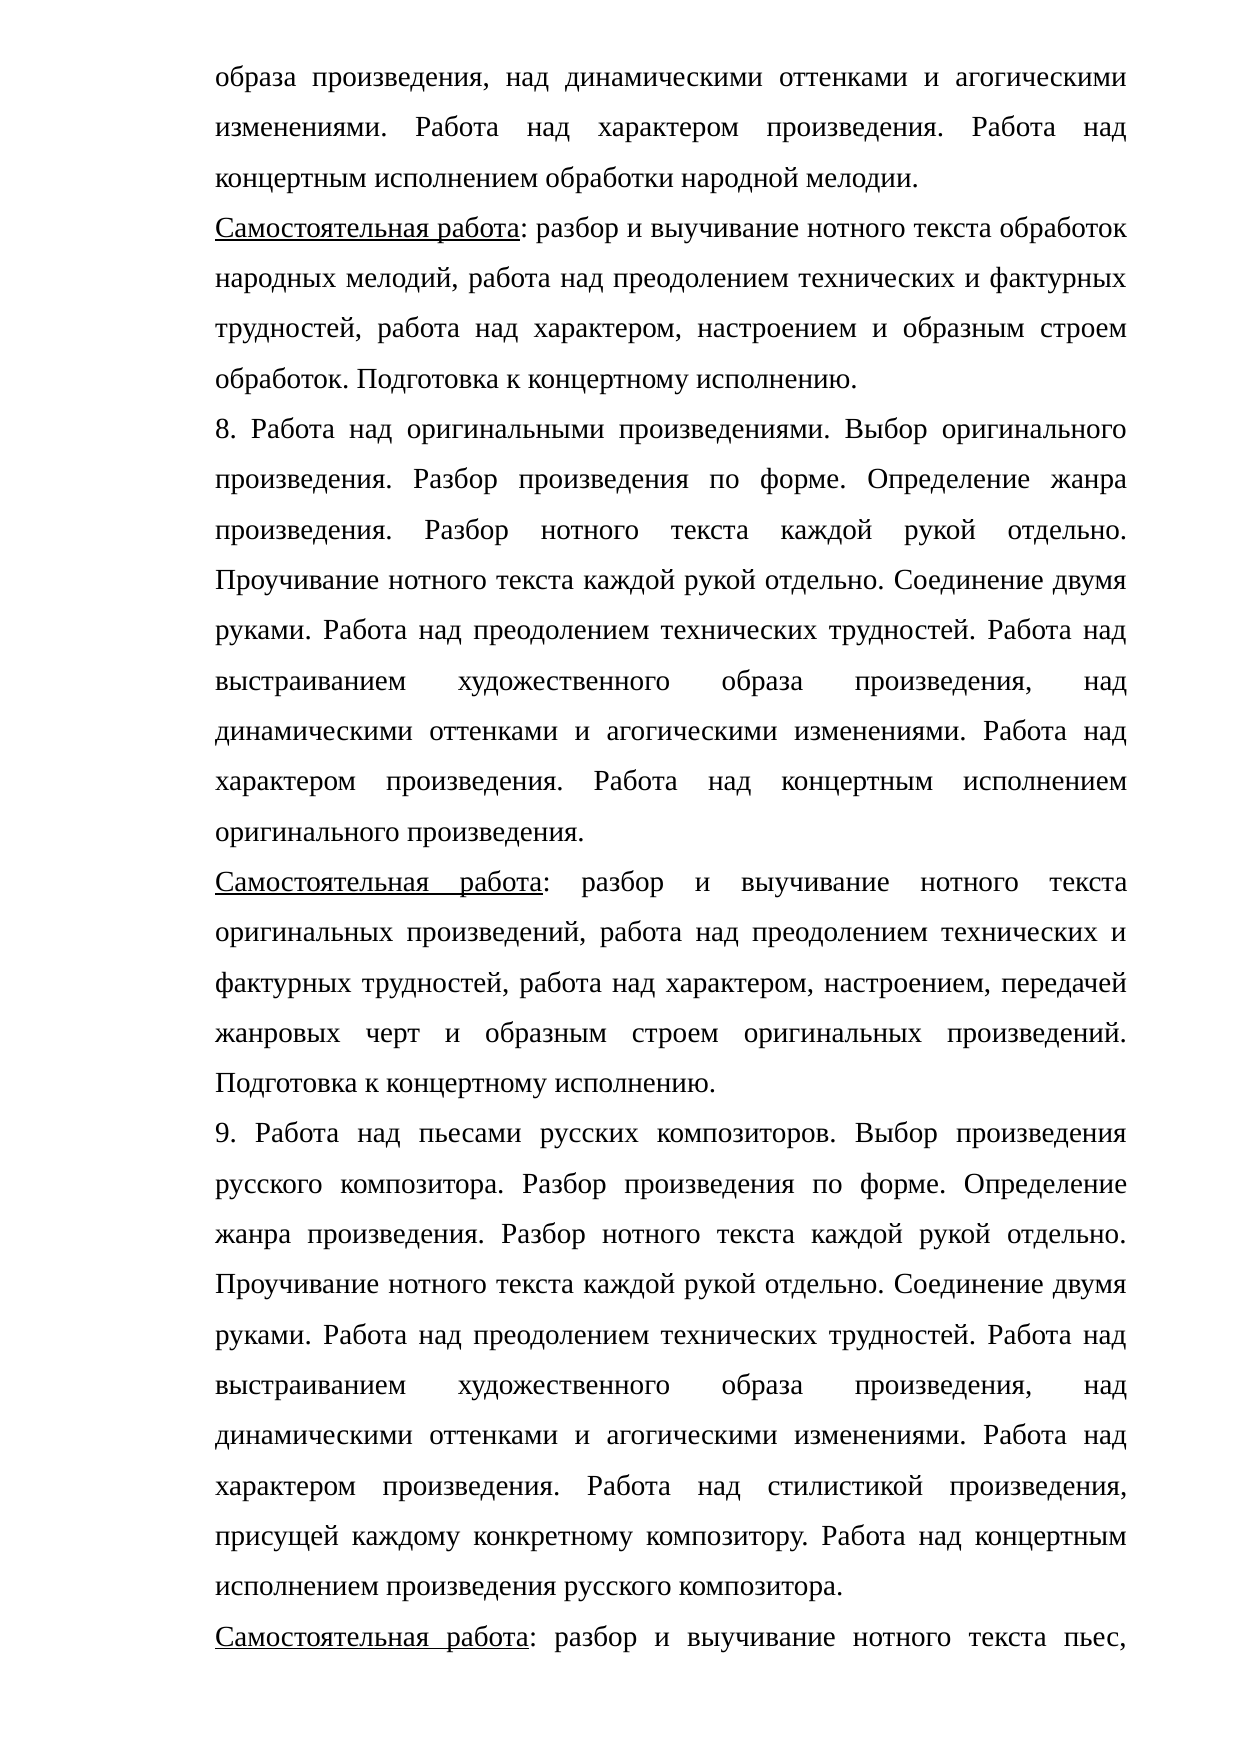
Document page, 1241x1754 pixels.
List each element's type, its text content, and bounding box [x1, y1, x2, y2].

text Самостоятельная работа: разбор и выучивание нотного текста пьес, [215, 1619, 1128, 1652]
text Самостоятельная работа: разбор и выучивание нотного текста обработок народных мелодий, работа над преодолением технических и фактурных трудностей, работа над характером, настроением и образным строем обработок. Подготовка к концертному исполнению. [215, 210, 1128, 394]
text образа произведения, над динамическими оттенками и агогическими изменениями. Работа над характером произведения. Работа над концертным исполнением обработки народной мелодии. [215, 59, 1128, 193]
text Самостоятельная работа: разбор и выучивание нотного текста оригинальных произведений, работа над преодолением технических и фактурных трудностей, работа над характером, настроением, передачей жанровых черт и образным строем оригинальных произведений. Подготовка к концертному исполнению. [215, 864, 1128, 1099]
text 8. Работа над оригинальными произведениями. Выбор оригинального произведения. Разбор произведения по форме. Определение жанра произведения. Разбор нотного текста каждой рукой отдельно. Проучивание нотного текста каждой рукой отдельно. Соединение двумя руками. Работа над преодолением технических трудностей. Работа над выстраиванием художественного образа произведения, над динамическими оттенками и агогическими изменениями. Работа над характером произведения. Работа над концертным исполнением оригинального произведения. [215, 411, 1128, 847]
text 9. Работа над пьесами русских композиторов. Выбор произведения русского композитора. Разбор произведения по форме. Определение жанра произведения. Разбор нотного текста каждой рукой отдельно. Проучивание нотного текста каждой рукой отдельно. Соединение двумя руками. Работа над преодолением технических трудностей. Работа над выстраиванием художественного образа произведения, над динамическими оттенками и агогическими изменениями. Работа над характером произведения. Работа над стилистикой произведения, присущей каждому конкретному композитору. Работа над концертным исполнением произведения русского композитора. [215, 1116, 1128, 1602]
